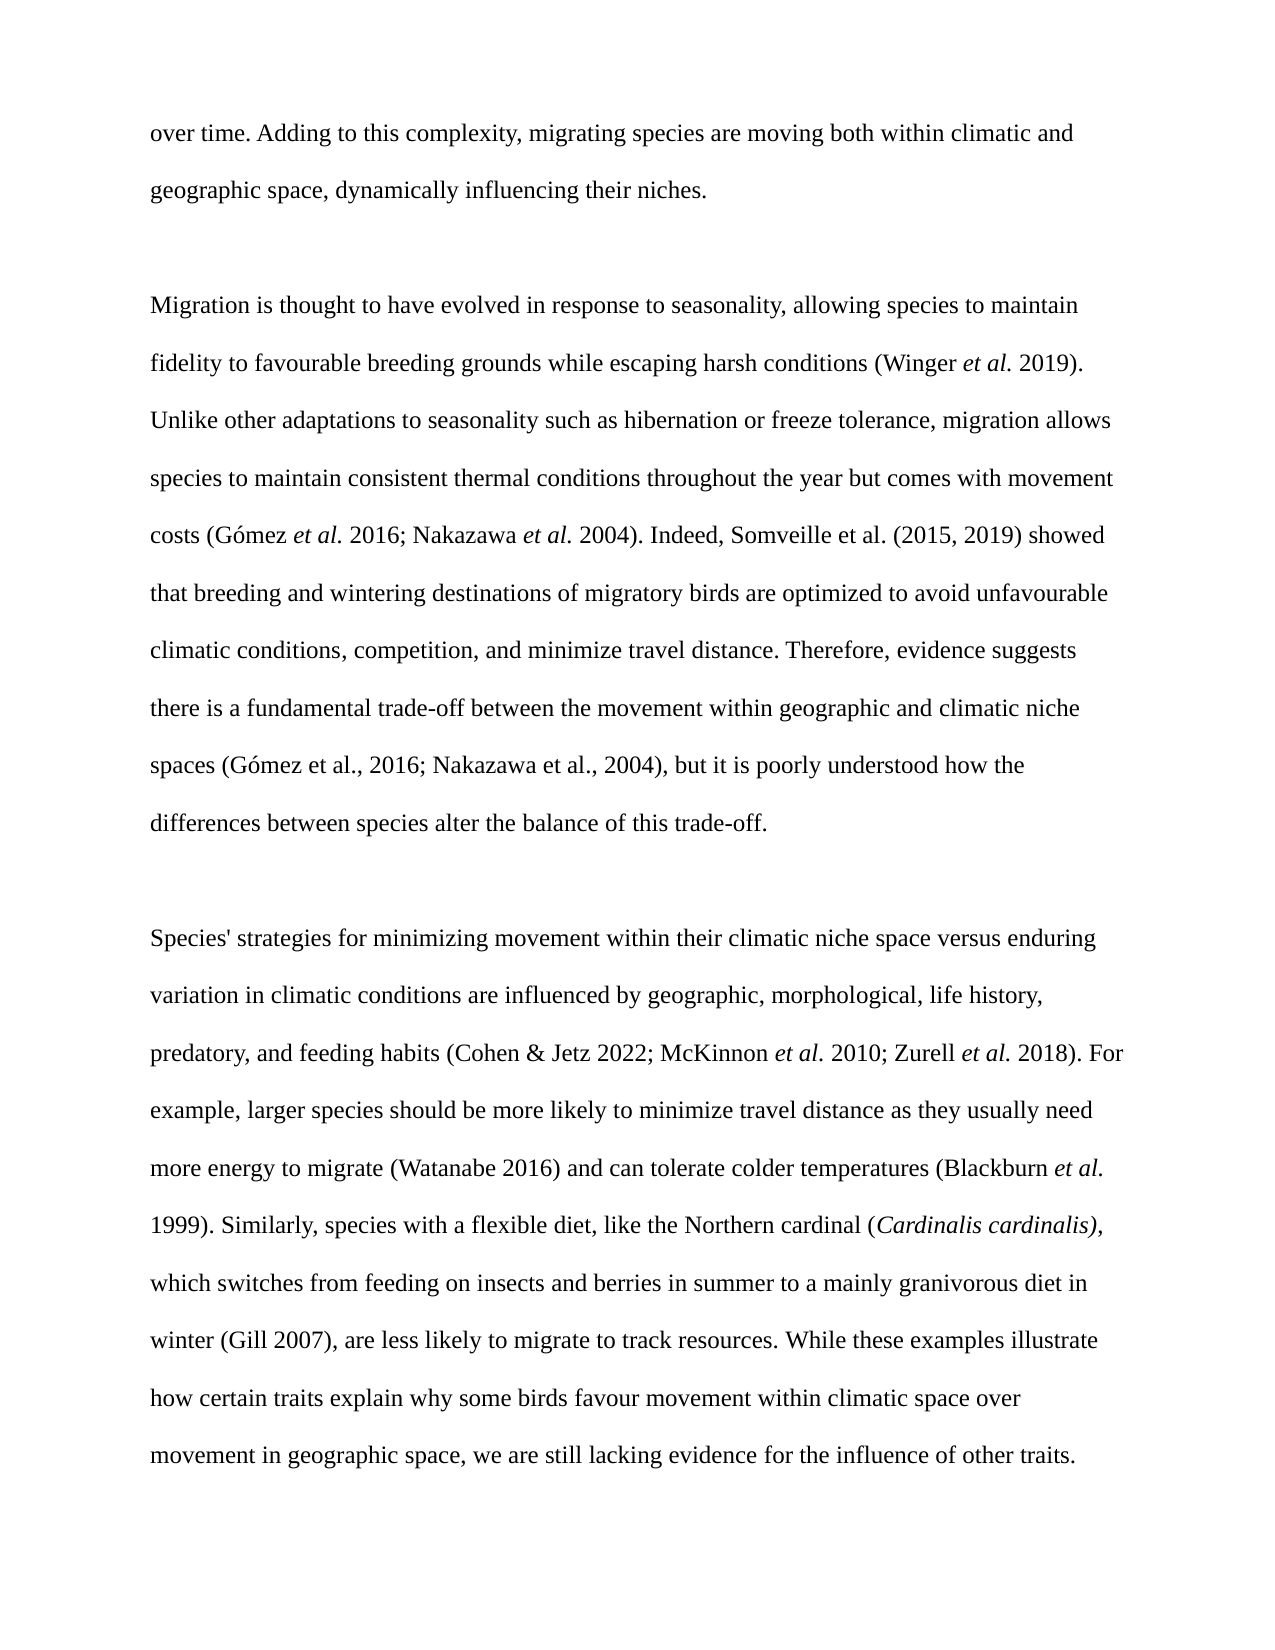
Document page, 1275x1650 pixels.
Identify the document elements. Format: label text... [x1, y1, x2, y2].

text over time. Adding to this complexity, migrating species are moving both within climatic and geographic space, dynamically influencing their niches. [150, 118, 1125, 204]
text Species' strategies for minimizing movement within their climatic niche space versus enduring variation in climatic conditions are influenced by geographic, morphological, life history, predatory, and feeding habits (Cohen & Jetz 2022; McKinnon et al. 2010; Zurell et al. 2018). For example, larger species should be more likely to minimize travel distance as they usually need more energy to migrate (Watanabe 2016) and can tolerate colder temperatures (Blackburn et al. 1999). Similarly, species with a flexible diet, like the Northern cardinal (Cardinalis cardinalis), which switches from feeding on insects and berries in summer to a mainly granivorous diet in winter (Gill 2007), are less likely to migrate to track resources. While these examples illustrate how certain traits explain why some birds favour movement within climatic space over movement in geographic space, we are still lacking evidence for the influence of other traits. [150, 923, 1125, 1469]
text Migration is thought to have evolved in response to seasonality, allowing species to maintain fidelity to favourable breeding grounds while escaping harsh conditions (Winger et al. 2019). Unlike other adaptations to seasonality such as hibernation or freeze tolerance, migration allows species to maintain consistent thermal conditions throughout the year but comes with movement costs (Gómez et al. 2016; Nakazawa et al. 2004). Indeed, Somveille et al. (2015, 2019) showed that breeding and wintering destinations of migratory birds are optimized to avoid unfavourable climatic conditions, competition, and minimize travel distance. Therefore, evidence suggests there is a fundamental trade-off between the movement within geographic and climatic niche spaces (Gómez et al., 2016; Nakazawa et al., 2004), but it is poorly understood how the differences between species alter the balance of this trade-off. [150, 291, 1125, 837]
